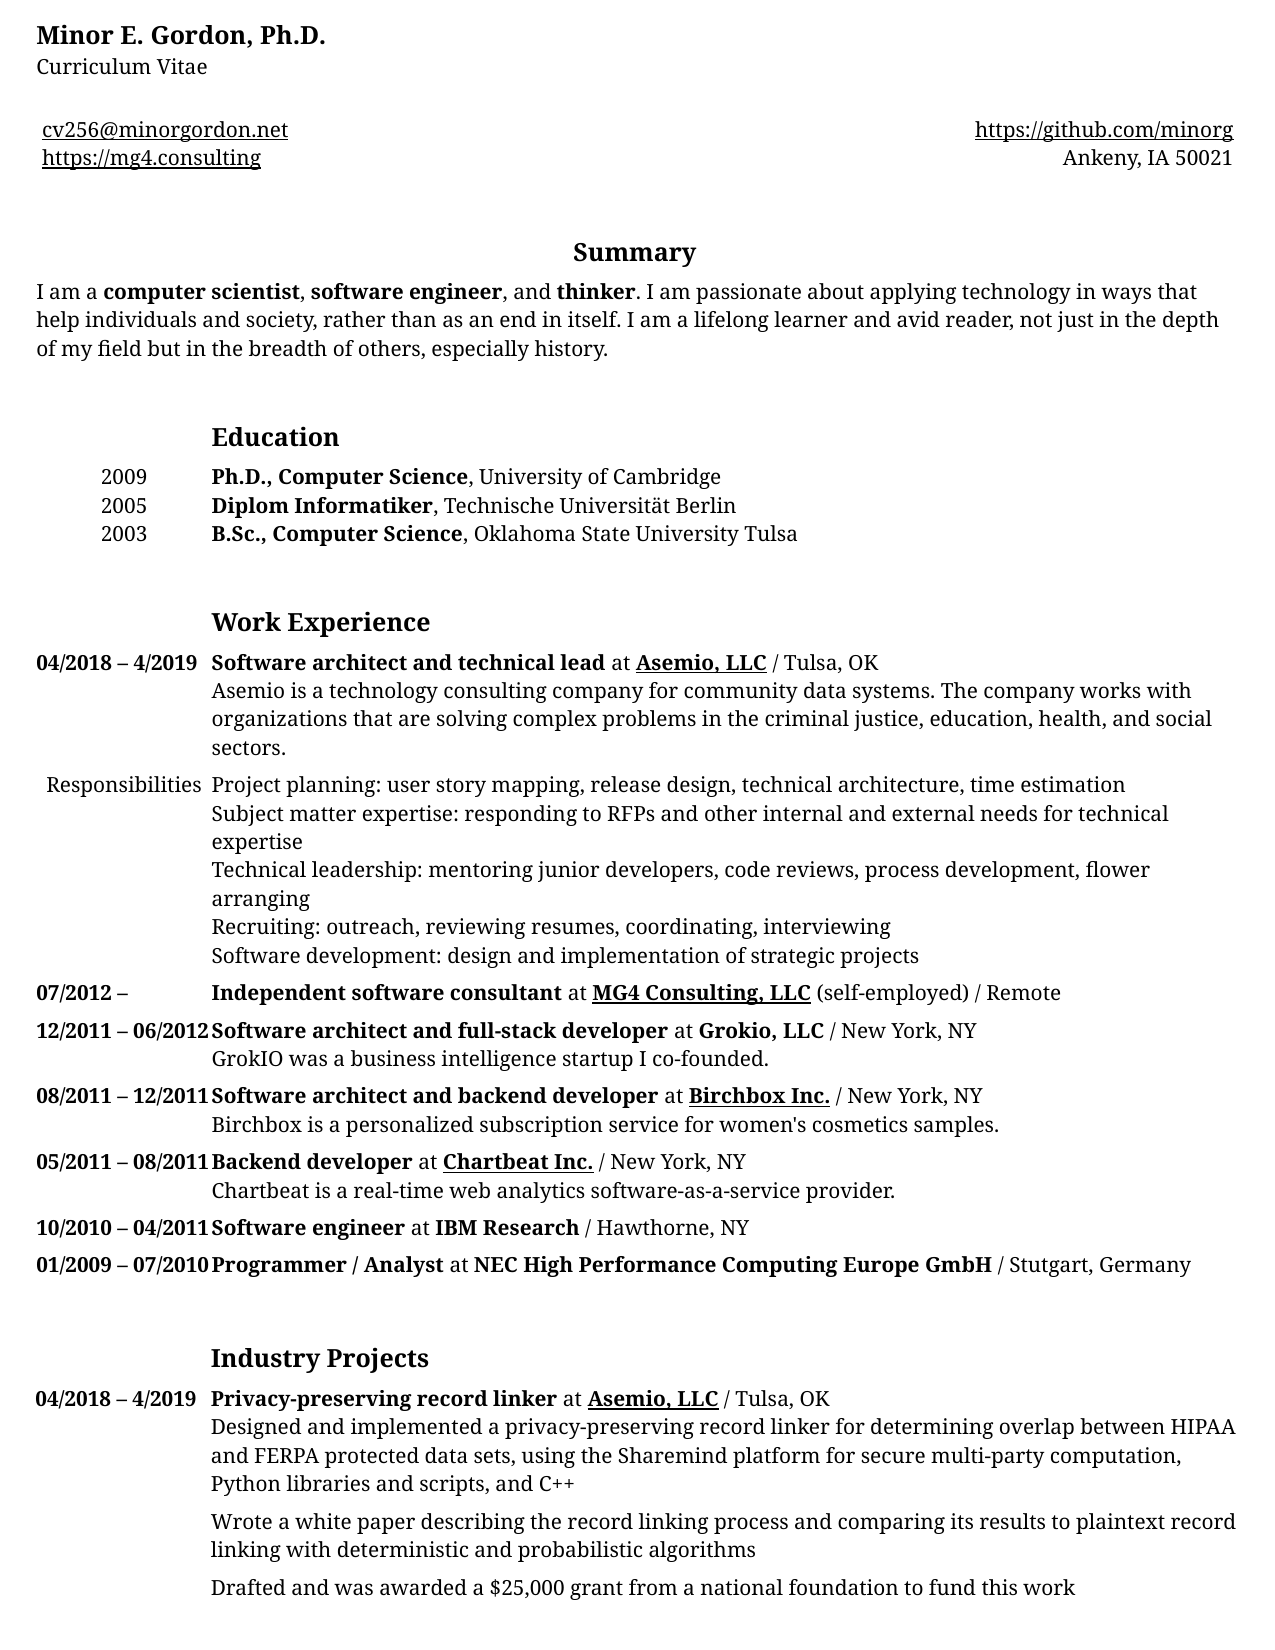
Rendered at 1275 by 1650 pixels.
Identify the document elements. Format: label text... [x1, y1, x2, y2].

table_header Summary [36, 234, 1240, 277]
table_header Work Experience [211, 605, 1239, 648]
table_cell I am a computer scientist, software engineer, and thinker. I am passionate about applying technology in ways that help individuals and society, rather than as an end in itself. I am a lifelong learner and avid reader, not just in the depth of my field but in the breadth of others, especially history. [36, 277, 1240, 362]
table_cell Backend developer at Chartbeat Inc. / New York, NY Chartbeat is a real-time web analytics software-as-a-service provider. [211, 1148, 1239, 1213]
table_cell 2009 [36, 463, 211, 491]
table_cell 01/2009 – 07/2010 [36, 1251, 211, 1284]
table_cell Independent software consultant at MG4 Consulting, LLC (self-employed) / Remote [211, 978, 1239, 1016]
table_header cv256@minorgordon.net https://mg4.consulting [36, 109, 637, 177]
table_cell 05/2011 – 08/2011 [36, 1148, 211, 1213]
table_cell Designed and implemented a privacy-preserving record linker for determining overlap between HIPAA and FERPA protected data sets, using the Sharemind platform for secure multi-party computation, Python libraries and scripts, and C++ Wrote a white paper describing the record linking process and comparing its results to plaintext record linking with deterministic and probabilistic algorithms Drafted and was awarded a $25,000 grant from a national foundation to fund this work [211, 1413, 1239, 1601]
table_header Education [211, 419, 1239, 462]
table_header https://github.com/minorg Ankeny, IA 50021 [638, 109, 1239, 177]
table_cell 08/2011 – 12/2011 [36, 1082, 211, 1147]
table_cell [211, 1601, 1239, 1629]
table_cell 10/2010 – 04/2011 [36, 1213, 211, 1251]
table_cell 12/2011 – 06/2012 [36, 1016, 211, 1082]
text Minor E. Gordon, Ph.D. [36, 18, 1239, 52]
table_cell 07/2012 – [36, 978, 211, 1016]
table_cell Programmer / Analyst at NEC High Performance Computing Europe GmbH / Stutgart, Germany [211, 1251, 1239, 1284]
table_cell Ph.D., Computer Science, University of Cambridge [211, 463, 1239, 491]
table_cell Software architect and backend developer at Birchbox Inc. / New York, NY Birchbox is a personalized subscription service for women's cosmetics samples. [211, 1082, 1239, 1147]
table_header Industry Projects [211, 1341, 1239, 1384]
table_cell Diplom Informatiker, Technische Universität Berlin [211, 491, 1239, 519]
text Curriculum Vitae [36, 52, 1239, 81]
table_cell 2005 [36, 491, 211, 519]
table_cell [35, 1601, 211, 1629]
table_cell 2003 [36, 519, 211, 548]
table_cell [35, 1413, 211, 1601]
table_cell B.Sc., Computer Science, Oklahoma State University Tulsa [211, 519, 1239, 548]
table_cell Software architect and full-stack developer at Grokio, LLC / New York, NY GrokIO was a business intelligence startup I co-founded. [211, 1016, 1239, 1082]
table_cell Project planning: user story mapping, release design, technical architecture, time estimation Subject matter expertise: responding to RFPs and other internal and external needs for technical expertise Technical leadership: mentoring junior developers, code reviews, process development, flower arranging Recruiting: outreach, reviewing resumes, coordinating, interviewing Software development: design and implementation of strategic projects [211, 770, 1239, 978]
table_cell 04/2018 – 4/2019 [36, 648, 211, 770]
table_header [36, 419, 211, 462]
table_cell Responsibilities [36, 770, 211, 978]
table_cell Software architect and technical lead at Asemio, LLC / Tulsa, OK Asemio is a technology consulting company for community data systems. The company works with organizations that are solving complex problems in the criminal justice, education, health, and social sectors. [211, 648, 1239, 770]
table_cell Privacy-preserving record linker at Asemio, LLC / Tulsa, OK [211, 1384, 1239, 1412]
table_header [36, 605, 211, 648]
table_header [35, 1341, 211, 1384]
table_cell Software engineer at IBM Research / Hawthorne, NY [211, 1213, 1239, 1251]
table_cell 04/2018 – 4/2019 [35, 1384, 211, 1412]
